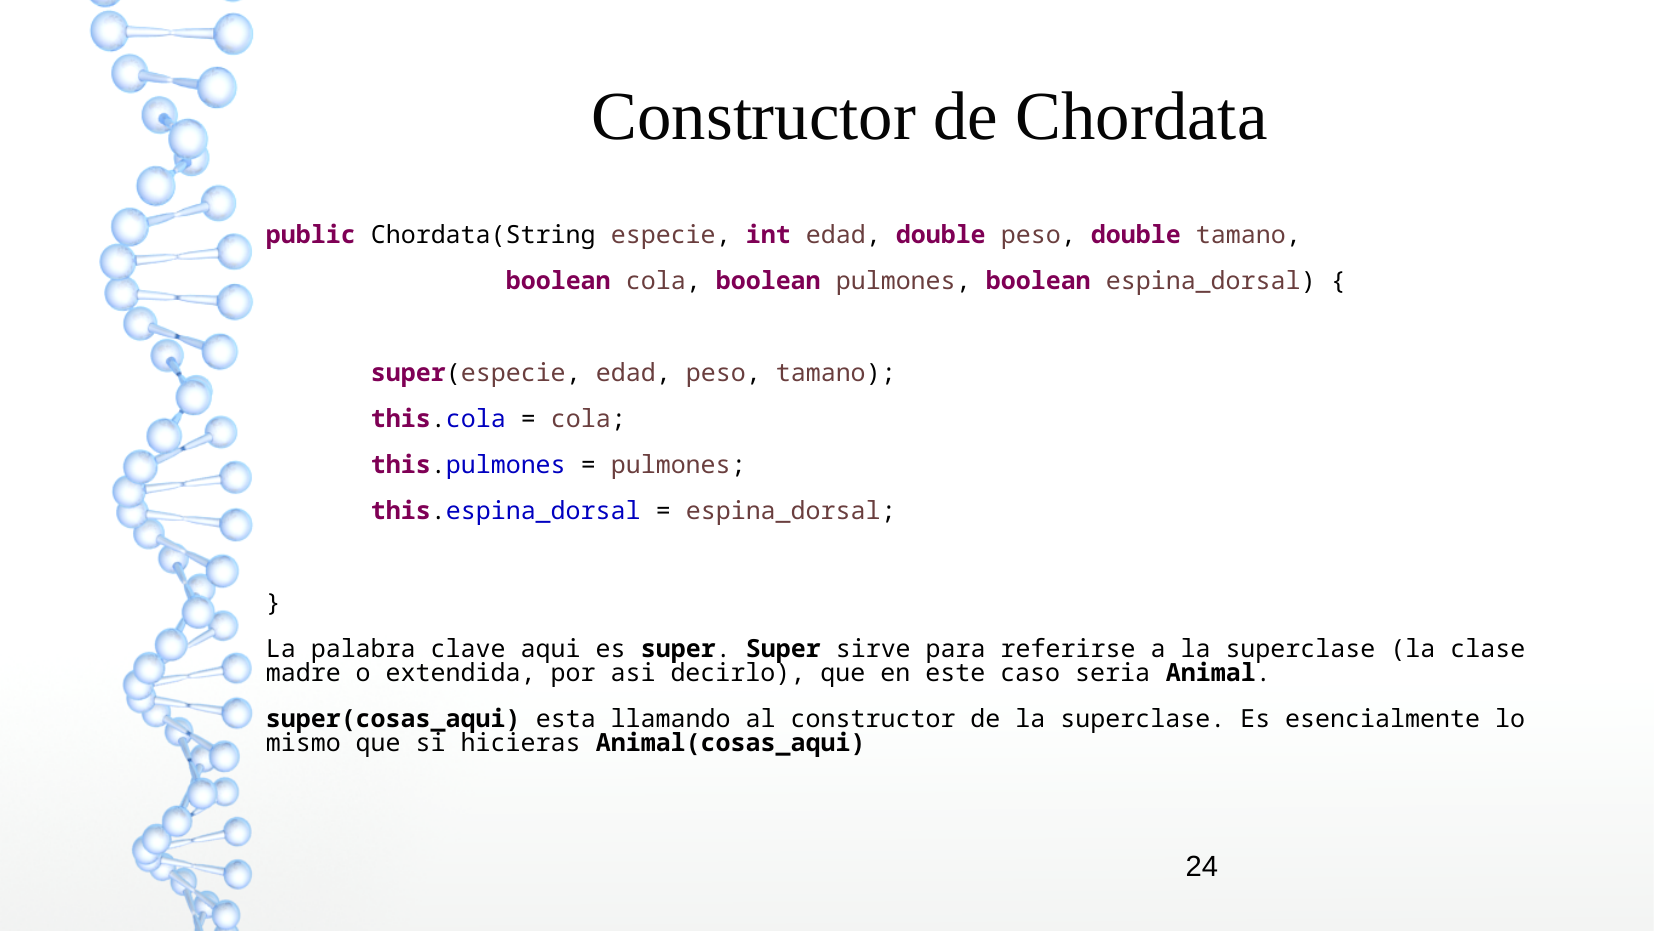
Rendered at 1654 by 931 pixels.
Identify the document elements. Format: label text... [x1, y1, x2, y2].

text_box [1185, 847, 1571, 912]
title Constructor de Chordata [265, 35, 1595, 189]
list public Chordata(String especie, int edad, double peso, double tamano, boolean cola, boolean pulmones, boolean espina_dorsal) { super(especie, edad, peso, tamano); this.cola = cola; this.pulmones = pulmones; this.espina_dorsal = espina_dorsal; } La palabra clave aqui es super. Super sirve para referirse a la superclase (la clase madre o extendida, por asi decirlo), que en este caso seria Animal. super(cosas_aqui) esta llamando al constructor de la superclase. Es esencialmente lo mismo que si hicieras Animal(cosas_aqui) [265, 224, 1595, 764]
